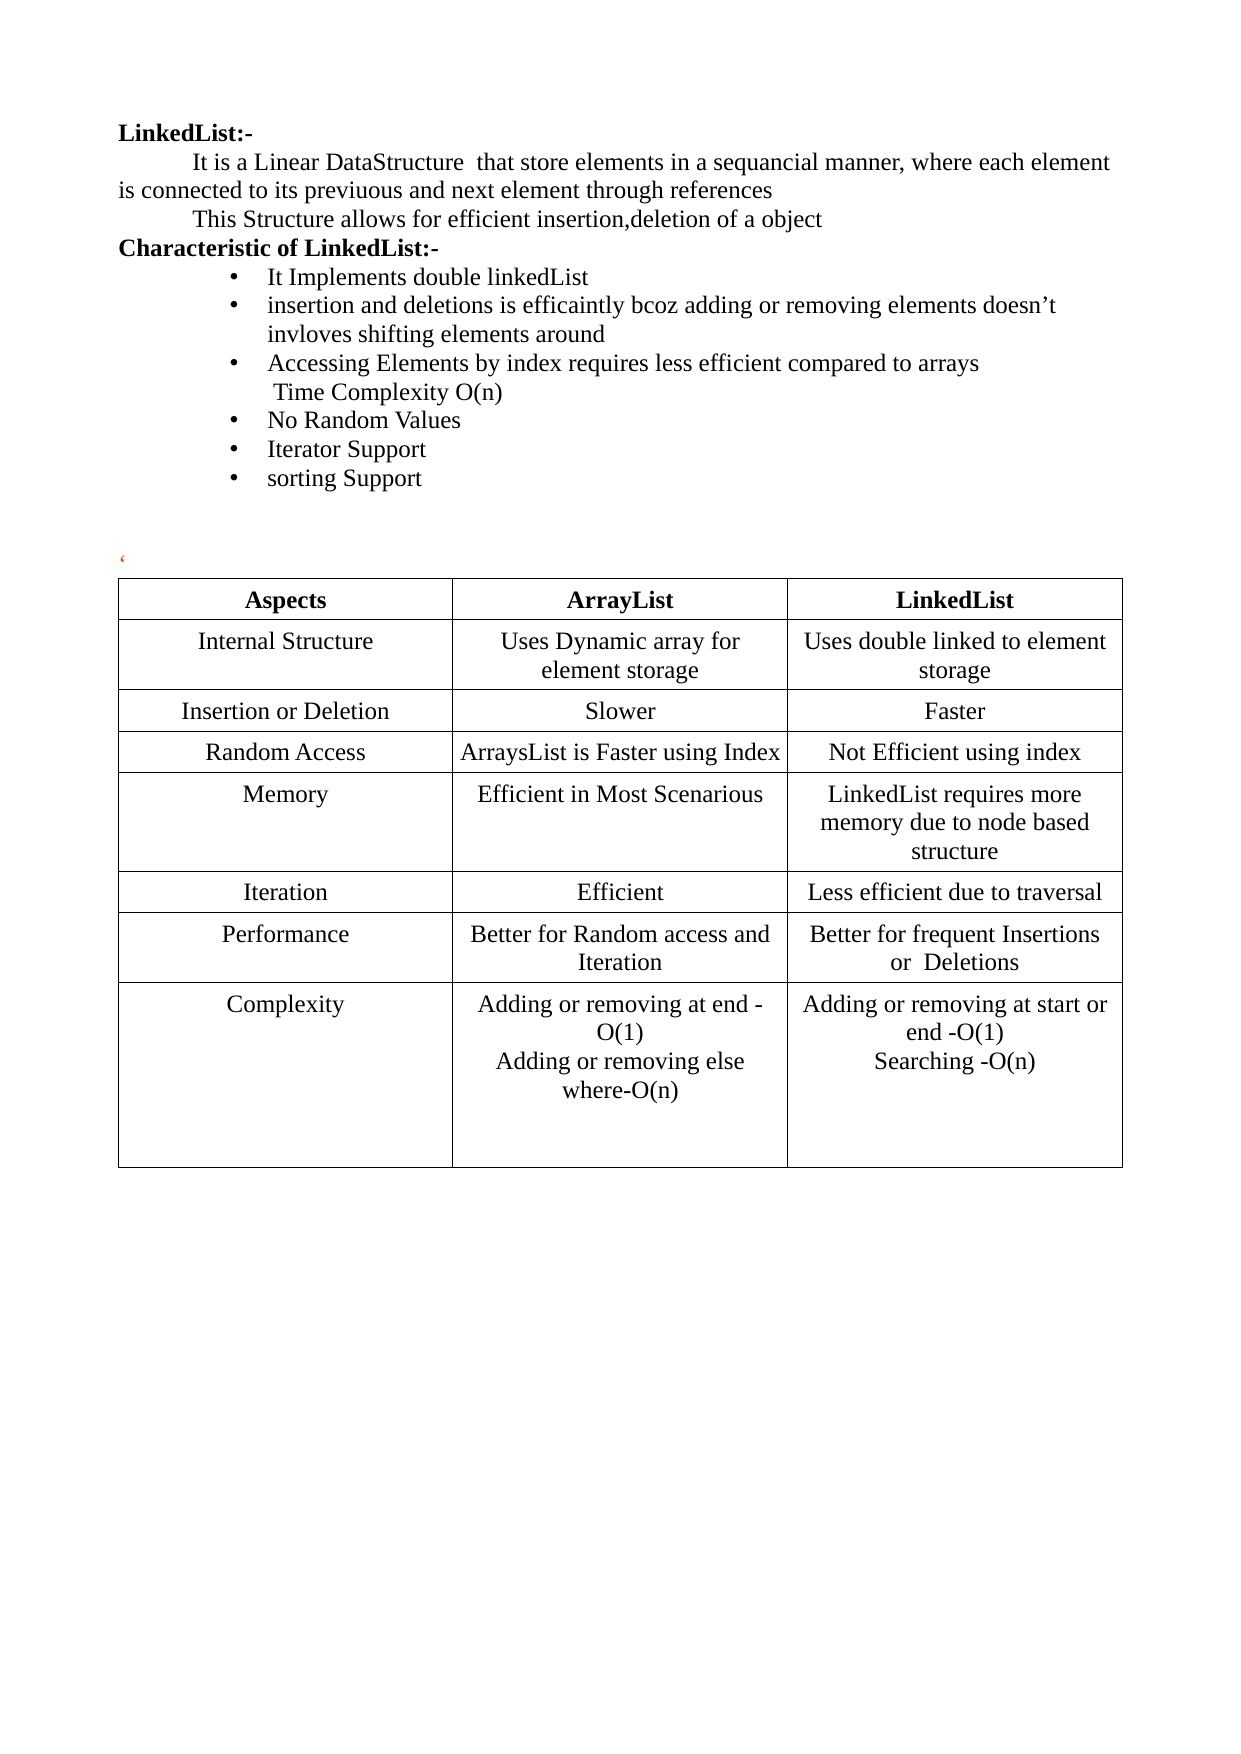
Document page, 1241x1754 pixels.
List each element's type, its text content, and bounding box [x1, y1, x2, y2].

table_cell Iteration [119, 872, 452, 912]
table_cell Less efficient due to traversal [788, 872, 1122, 912]
table_cell Efficient in Most Scenarious [453, 773, 787, 871]
table_cell Memory [119, 773, 452, 871]
table_cell Better for frequent Insertions or Deletions [788, 913, 1122, 982]
table_cell Random Access [119, 732, 452, 772]
text It is a Linear DataStructure that store elements in a sequancial manner, where each element is connected to its previuous and next element through references This Structure allows for efficient insertion,deletion of a object Characteristic of LinkedList:- [118, 147, 1122, 262]
table_cell Complexity [119, 983, 452, 1167]
table_cell LinkedList requires more memory due to node based structure [788, 773, 1122, 871]
table_header Aspects [119, 579, 452, 619]
table_cell ArraysList is Faster using Index [453, 732, 787, 772]
table_cell Internal Structure [119, 620, 452, 689]
table_cell Adding or removing at end -O(1) Adding or removing else where-O(n) [453, 983, 787, 1167]
text ‘ [118, 549, 1122, 578]
list Iterator Support [229, 434, 1122, 463]
text LinkedList:- [118, 118, 1122, 147]
table_cell Better for Random access and Iteration [453, 913, 787, 982]
list sorting Support [229, 463, 1122, 521]
table_cell Adding or removing at start or end -O(1) Searching -O(n) [788, 983, 1122, 1167]
table_header ArrayList [453, 579, 787, 619]
list No Random Values [229, 406, 1122, 434]
table_cell Slower [453, 690, 787, 731]
list insertion and deletions is efficaintly bcoz adding or removing elements doesn’t invloves shifting elements around [229, 291, 1122, 348]
table_cell Faster [788, 690, 1122, 731]
table_cell Insertion or Deletion [119, 690, 452, 731]
table_cell Not Efficient using index [788, 732, 1122, 772]
list Accessing Elements by index requires less efficient compared to arrays [229, 348, 1122, 377]
table_cell Performance [119, 913, 452, 982]
table_cell Uses Dynamic array for element storage [453, 620, 787, 689]
list Time Complexity O(n) [229, 377, 1122, 406]
table_cell Efficient [453, 872, 787, 912]
table_header LinkedList [788, 579, 1122, 619]
table_cell Uses double linked to element storage [788, 620, 1122, 689]
list It Implements double linkedList [229, 262, 1122, 291]
